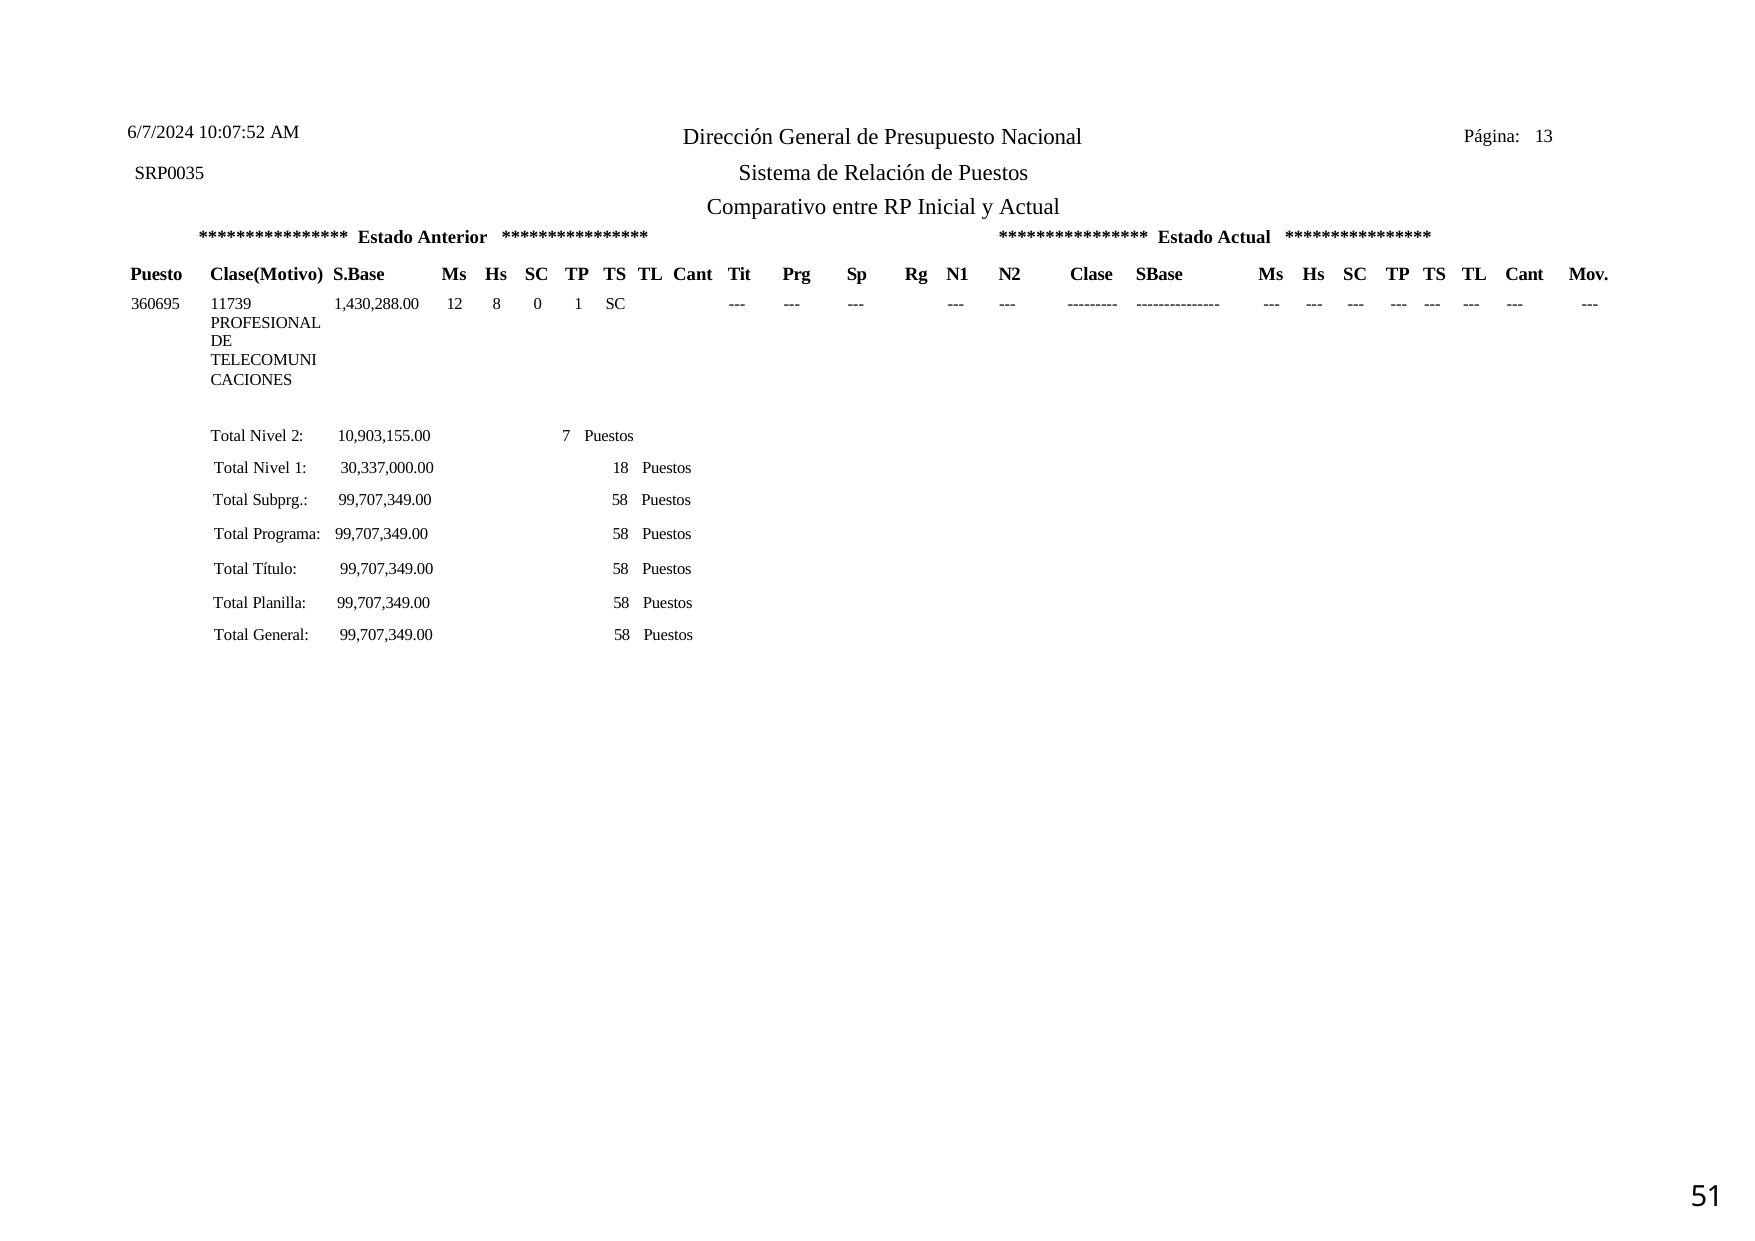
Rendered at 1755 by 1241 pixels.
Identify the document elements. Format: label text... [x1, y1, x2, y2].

table_cell 58 [572, 484, 637, 517]
table_cell [478, 408, 517, 452]
table_cell [1293, 408, 1378, 452]
table_header 8 [478, 297, 517, 315]
table_cell [126, 484, 196, 517]
table_cell [1293, 620, 1378, 646]
table_cell [982, 517, 1042, 551]
table_cell Total General: [196, 620, 329, 646]
table_cell [552, 517, 572, 551]
table_cell [982, 484, 1042, 517]
table_header 11739 [196, 297, 329, 315]
table_cell [329, 315, 478, 333]
table_cell [824, 517, 906, 551]
table_cell [637, 315, 711, 333]
table_cell [1378, 352, 1452, 370]
table_cell [1553, 517, 1604, 551]
table_cell [126, 620, 196, 646]
table_cell [572, 315, 637, 333]
table_cell [478, 620, 517, 646]
table_cell [1494, 334, 1553, 352]
table_cell [126, 408, 196, 452]
table_cell [1042, 517, 1242, 551]
table_cell [711, 484, 764, 517]
table_cell [1242, 484, 1293, 517]
table_header --- [1494, 297, 1553, 315]
table_header 1,430,288.00 12 [329, 297, 478, 315]
table_cell [126, 452, 196, 484]
table_cell [1042, 551, 1242, 586]
table_cell [1293, 551, 1378, 586]
table_cell [1494, 620, 1553, 646]
table_cell 10,903,155.00 [329, 408, 478, 452]
table_cell [1042, 452, 1242, 484]
table_cell [1242, 517, 1293, 551]
table_cell [711, 370, 764, 408]
table_header [552, 297, 572, 315]
table_cell 58 [572, 620, 637, 646]
table_cell [824, 586, 906, 620]
table_cell Puestos [637, 620, 711, 646]
table_cell [765, 315, 824, 333]
table_cell Total Planilla: [196, 586, 329, 620]
table_cell [711, 586, 764, 620]
table_cell [906, 370, 982, 408]
table_header 1 SC [572, 297, 637, 315]
table_cell 99,707,349.00 [329, 620, 478, 646]
table_cell [1042, 620, 1242, 646]
table_header --- [711, 297, 764, 315]
table_cell [637, 334, 711, 352]
table_cell [1293, 517, 1378, 551]
table_cell [1453, 620, 1494, 646]
table_cell [1293, 315, 1378, 333]
table_cell [824, 370, 906, 408]
table_cell [1453, 484, 1494, 517]
table_cell [552, 370, 572, 408]
table_cell Total Título: [196, 551, 329, 586]
table_cell [552, 352, 572, 370]
table_header [637, 297, 711, 315]
table_cell [711, 620, 764, 646]
table_cell [824, 408, 906, 452]
table_cell [126, 352, 196, 370]
table_cell [478, 370, 517, 408]
table_cell [765, 408, 824, 452]
table_cell 7 [552, 408, 572, 452]
table_cell Puestos [637, 586, 711, 620]
table_header --- [1453, 297, 1494, 315]
table_cell [478, 484, 517, 517]
table_cell [126, 315, 196, 333]
table_cell [824, 620, 906, 646]
table_cell [1242, 352, 1293, 370]
table_cell [1494, 517, 1553, 551]
table_header --- [982, 297, 1042, 315]
table_cell [1494, 586, 1553, 620]
table_cell Total Nivel 1: [196, 452, 329, 484]
table_header --------- --------------- [1042, 297, 1242, 315]
table_cell [765, 352, 824, 370]
table_cell [906, 586, 982, 620]
table_header 360695 [126, 297, 196, 315]
table_cell Puestos [637, 452, 711, 484]
table_cell [1242, 452, 1293, 484]
table_cell PROFESIONAL [196, 315, 329, 333]
table_cell [1242, 551, 1293, 586]
table_cell [552, 452, 572, 484]
table_cell [552, 551, 572, 586]
table_cell [478, 352, 517, 370]
table_cell [1242, 370, 1293, 408]
table_header --- [906, 297, 982, 315]
table_cell [711, 334, 764, 352]
table_cell Puestos [637, 551, 711, 586]
table_cell [1453, 586, 1494, 620]
table_cell [1494, 551, 1553, 586]
table_cell [1494, 315, 1553, 333]
table_cell 58 [572, 586, 637, 620]
table_cell [711, 352, 764, 370]
table_cell [824, 551, 906, 586]
table_cell [1553, 484, 1604, 517]
table_cell [572, 352, 637, 370]
table_cell [1042, 334, 1242, 352]
table_cell [906, 551, 982, 586]
table_cell [1042, 352, 1242, 370]
table_cell Total Programa: [196, 517, 329, 551]
table_cell [1494, 452, 1553, 484]
table_cell [478, 586, 517, 620]
table_cell [552, 620, 572, 646]
table_cell [765, 551, 824, 586]
table_cell [478, 551, 517, 586]
table_cell [1378, 452, 1452, 484]
table_cell [1242, 408, 1293, 452]
table_header --- [824, 297, 906, 315]
table_cell [824, 334, 906, 352]
table_cell [1042, 586, 1242, 620]
table_cell [982, 620, 1042, 646]
table_cell [1453, 551, 1494, 586]
table_cell [1553, 408, 1604, 452]
table_cell [552, 484, 572, 517]
table_cell [552, 334, 572, 352]
table_cell [637, 370, 711, 408]
table_cell [906, 352, 982, 370]
table_cell [1494, 370, 1553, 408]
table_cell [906, 408, 982, 452]
table_cell 99,707,349.00 [329, 551, 478, 586]
table_cell [982, 334, 1042, 352]
table_cell [517, 551, 552, 586]
table_header --- [1242, 297, 1293, 315]
table_cell [1553, 620, 1604, 646]
table_cell [1242, 586, 1293, 620]
table_cell [517, 586, 552, 620]
table_cell [517, 517, 552, 551]
table_cell [1293, 352, 1378, 370]
table_cell [711, 315, 764, 333]
table_cell [906, 315, 982, 333]
table_cell Total Nivel 2: [196, 408, 329, 452]
table_cell [1494, 352, 1553, 370]
table_cell [1378, 370, 1452, 408]
table_cell [1378, 586, 1452, 620]
table_cell [126, 517, 196, 551]
table_cell [1242, 620, 1293, 646]
table_cell [1293, 484, 1378, 517]
table_header --- [1553, 297, 1604, 315]
table_cell [1042, 484, 1242, 517]
table_cell [824, 484, 906, 517]
table_cell Puestos [637, 484, 711, 517]
table_cell [906, 484, 982, 517]
table_cell [1293, 452, 1378, 484]
table_cell [1453, 452, 1494, 484]
table_cell [1242, 315, 1293, 333]
table_cell [1293, 370, 1378, 408]
table_cell [1378, 315, 1452, 333]
table_cell [906, 452, 982, 484]
table_cell 58 [572, 551, 637, 586]
table_cell 18 [572, 452, 637, 484]
table_cell [1378, 551, 1452, 586]
table_cell [478, 315, 517, 333]
table_cell [1293, 586, 1378, 620]
table_cell [982, 315, 1042, 333]
table_header --- --- [1378, 297, 1452, 315]
table_cell [1453, 334, 1494, 352]
table_cell 99,707,349.00 [329, 517, 478, 551]
table_header --- --- [1293, 297, 1378, 315]
table_cell [765, 452, 824, 484]
table_cell [572, 370, 637, 408]
table_cell [329, 334, 478, 352]
table_cell [517, 484, 552, 517]
table_cell [1494, 484, 1553, 517]
table_cell [1453, 408, 1494, 452]
table_cell [1378, 334, 1452, 352]
table_cell [126, 334, 196, 352]
table_cell [906, 334, 982, 352]
table_cell [637, 408, 711, 452]
table_cell [982, 370, 1042, 408]
table_cell [1553, 551, 1604, 586]
table_cell DE [196, 334, 329, 352]
table_cell [982, 452, 1042, 484]
table_cell [824, 452, 906, 484]
table_cell [517, 315, 552, 333]
table_cell [1293, 334, 1378, 352]
table_cell [1553, 586, 1604, 620]
table_cell [982, 352, 1042, 370]
table_cell [765, 620, 824, 646]
table_cell [1042, 408, 1242, 452]
table_cell [824, 352, 906, 370]
table_cell [517, 452, 552, 484]
table_cell Puestos [572, 408, 637, 452]
table_cell [1553, 334, 1604, 352]
table_cell [1553, 452, 1604, 484]
text Puesto Clase(Motivo) S.Base Ms Hs SC TP TS TL Cant Tit Prg Sp Rg N1 N2 Clase SBase Ms Hs SC TP TS TL Cant Mov. [130, 263, 1621, 285]
table_cell [1553, 352, 1604, 370]
table_cell [552, 315, 572, 333]
table_cell [765, 370, 824, 408]
table_cell 99,707,349.00 [329, 484, 478, 517]
table_cell [765, 586, 824, 620]
table_cell [711, 551, 764, 586]
table_cell [1378, 517, 1452, 551]
table_cell [126, 551, 196, 586]
table_cell [1453, 315, 1494, 333]
table_cell [572, 334, 637, 352]
table_cell [329, 352, 478, 370]
table_cell [1453, 370, 1494, 408]
table_cell [1553, 315, 1604, 333]
table_cell [765, 517, 824, 551]
table_cell [906, 517, 982, 551]
table_cell [517, 408, 552, 452]
table_cell [552, 586, 572, 620]
table_cell [982, 586, 1042, 620]
table_cell [517, 352, 552, 370]
table_cell 58 [572, 517, 637, 551]
table_cell Total Subprg.: [196, 484, 329, 517]
table_cell [1042, 315, 1242, 333]
table_cell Puestos [637, 517, 711, 551]
table_cell [711, 408, 764, 452]
table_cell [478, 334, 517, 352]
table_cell [1453, 352, 1494, 370]
table_cell [1242, 334, 1293, 352]
table_cell [637, 352, 711, 370]
table_cell CACIONES [196, 370, 329, 408]
table_cell 99,707,349.00 [329, 586, 478, 620]
table_cell [711, 452, 764, 484]
table_cell [478, 517, 517, 551]
table_header --- [765, 297, 824, 315]
table_cell [1042, 370, 1242, 408]
table_cell [1378, 408, 1452, 452]
table_cell [982, 408, 1042, 452]
table_cell [517, 620, 552, 646]
table_cell [1453, 517, 1494, 551]
table_cell [329, 370, 478, 408]
table_cell [517, 370, 552, 408]
table_cell 30,337,000.00 [329, 452, 478, 484]
table_cell TELECOMUNI [196, 352, 329, 370]
table_cell [517, 334, 552, 352]
table_cell [906, 620, 982, 646]
table_cell [126, 586, 196, 620]
table_cell [1494, 408, 1553, 452]
table_cell [765, 484, 824, 517]
table_cell [1378, 620, 1452, 646]
table_cell [1378, 484, 1452, 517]
table_cell [478, 452, 517, 484]
table_cell [765, 334, 824, 352]
table_cell [982, 551, 1042, 586]
table_header 0 [517, 297, 552, 315]
table_cell [126, 370, 196, 408]
table_cell [1553, 370, 1604, 408]
table_cell [711, 517, 764, 551]
text **************** Estado Anterior **************** **************** Estado Actual **************** [198, 226, 1621, 247]
table_cell [824, 315, 906, 333]
